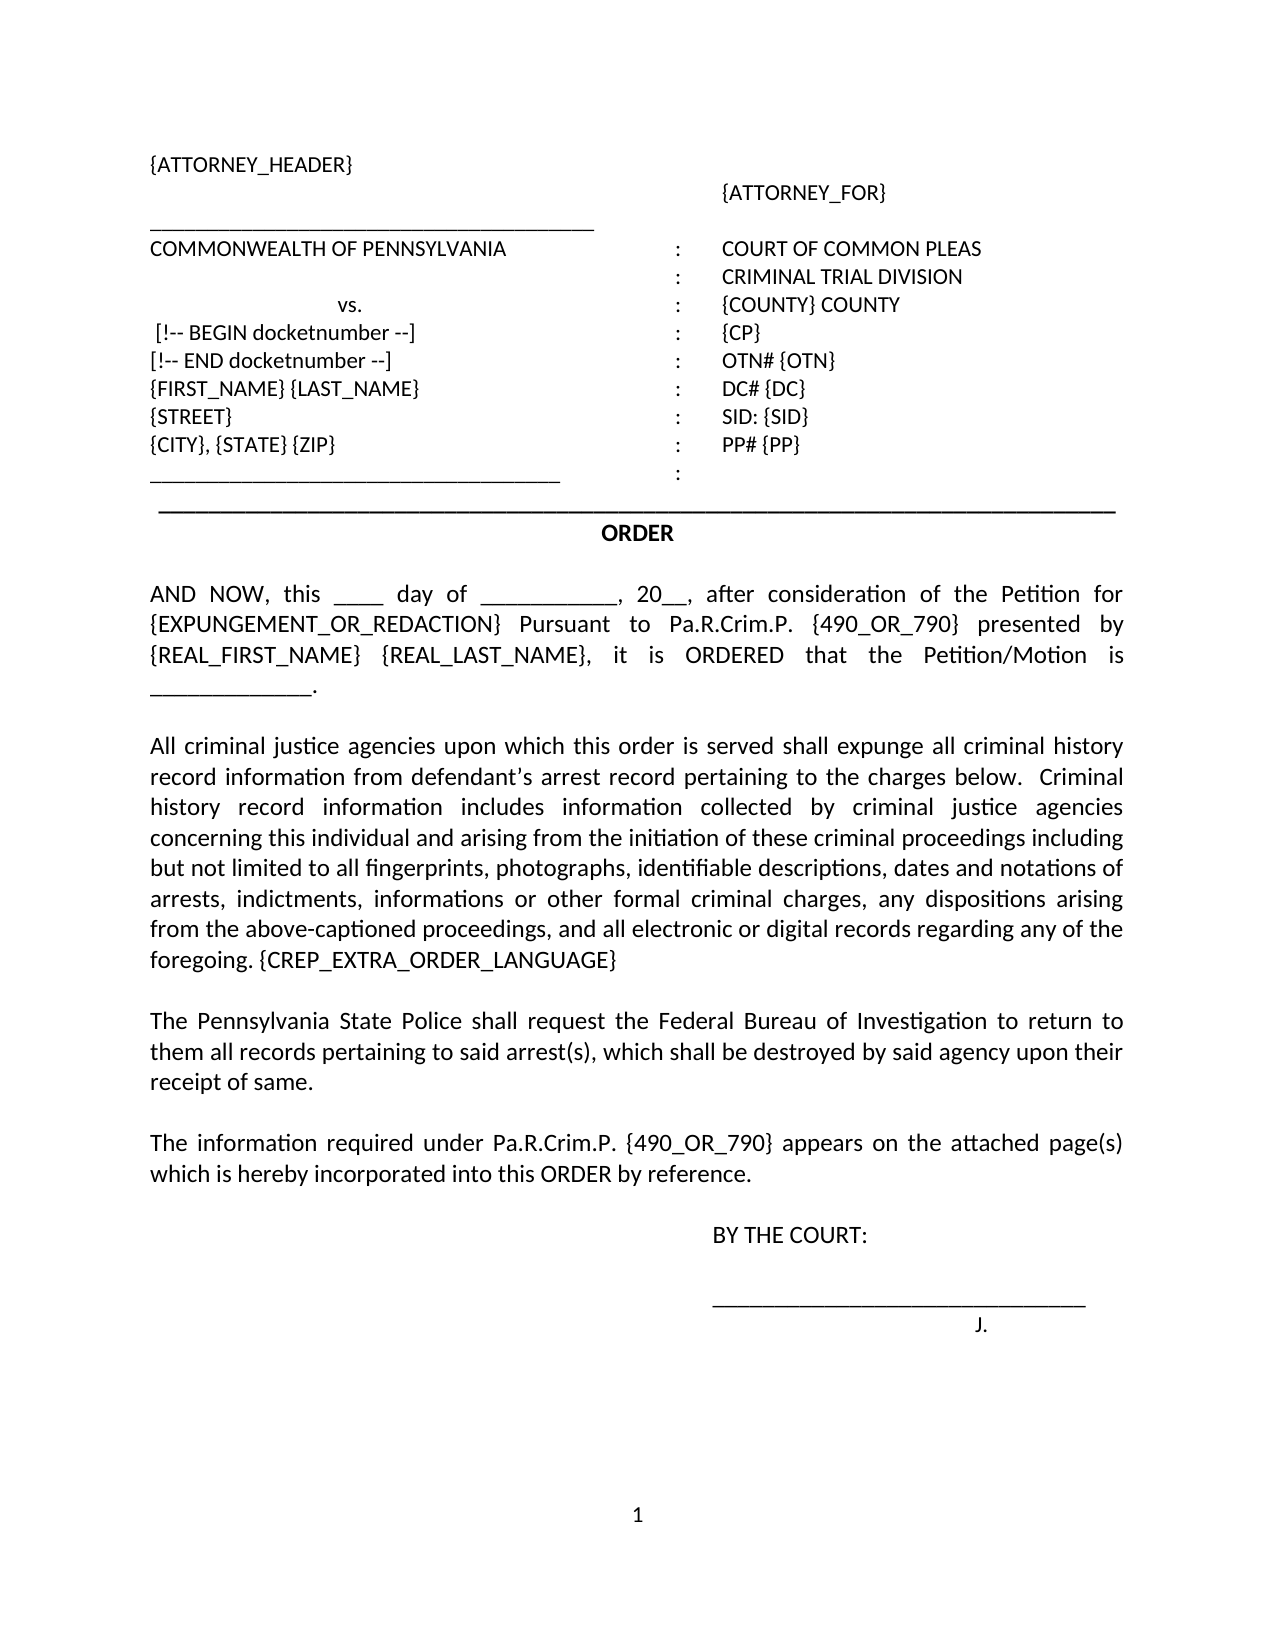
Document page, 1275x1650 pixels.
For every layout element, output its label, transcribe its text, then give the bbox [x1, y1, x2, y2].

text _______________________________________ [150, 206, 1125, 234]
text : CRIMINAL TRIAL DIVISION [150, 262, 1125, 290]
text {FIRST_NAME} {LAST_NAME} : DC# {DC} [150, 374, 1125, 402]
text {ATTORNEY_HEADER} [150, 150, 1125, 178]
text [!-- BEGIN docketnumber --] : {CP} [150, 318, 1125, 346]
text {STREET} : SID: {SID} [150, 402, 1125, 430]
text COMMONWEALTH OF PENNSYLVANIA : COURT OF COMMON PLEAS [150, 234, 1125, 262]
text [!-- END docketnumber --] : OTN# {OTN} [150, 346, 1125, 374]
text BY THE COURT: [150, 1219, 1087, 1249]
text ______________________________ [150, 1280, 1087, 1310]
text J. [900, 1310, 1125, 1338]
text All criminal justice agencies upon which this order is served shall expunge all criminal history record information from defendant’s arrest record pertaining to the charges below. Criminal history record information includes information collected by criminal justice agencies concerning this individual and arising from the initiation of these criminal proceedings including but not limited to all fingerprints, photographs, identifiable descriptions, dates and notations of arrests, indictments, informations or other formal criminal charges, any dispositions arising from the above-captioned proceedings, and all electronic or digital records regarding any of the foregoing. {CREP_EXTRA_ORDER_LANGUAGE} [150, 730, 1125, 974]
text ____________________________________ : [150, 458, 1125, 486]
text ORDER [150, 517, 1125, 547]
text _____________________________________________________________________________ [150, 486, 1125, 517]
text The Pennsylvania State Police shall request the Federal Bureau of Investigation to return to them all records pertaining to said arrest(s), which shall be destroyed by said agency upon their receipt of same. [150, 1005, 1125, 1097]
text {CITY}, {STATE} {ZIP} : PP# {PP} [150, 430, 1125, 458]
text The information required under Pa.R.Crim.P. {490_OR_790} appears on the attached page(s) which is hereby incorporated into this ORDER by reference. [150, 1127, 1125, 1188]
text {ATTORNEY_FOR} [150, 178, 1125, 206]
text AND NOW, this ____ day of ___________, 20__, after consideration of the Petition for {EXPUNGEMENT_OR_REDACTION} Pursuant to Pa.R.Crim.P. {490_OR_790} presented by {REAL_FIRST_NAME} {REAL_LAST_NAME}, it is ORDERED that the Petition/Motion is _____________. [150, 578, 1125, 700]
text vs. : {COUNTY} COUNTY [150, 290, 1125, 318]
